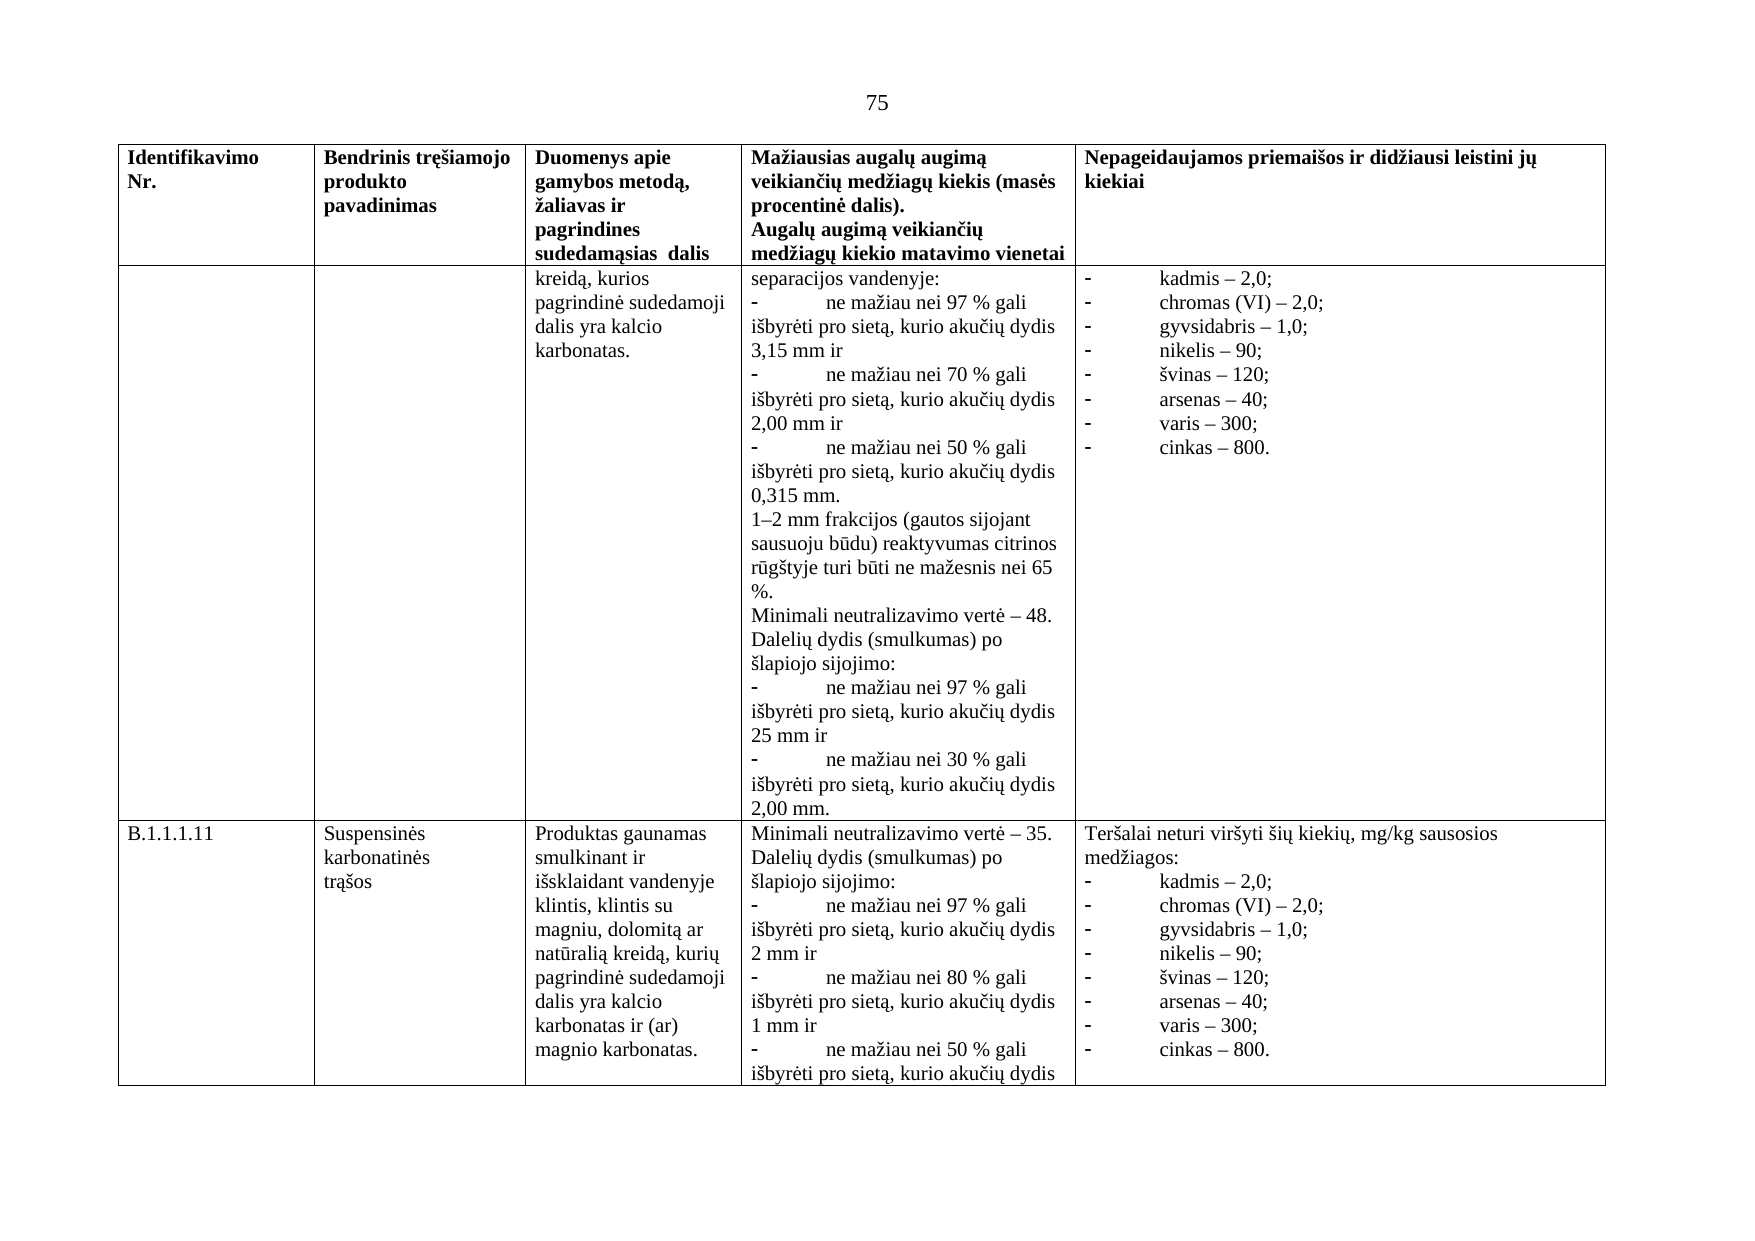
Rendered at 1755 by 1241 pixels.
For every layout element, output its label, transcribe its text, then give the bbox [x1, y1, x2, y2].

table_header Nepageidaujamos priemaišos ir didžiausi leistini jų kiekiai [1076, 145, 1605, 265]
table_cell  kadmis – 2,0;  chromas (VI) – 2,0;  gyvsidabris – 1,0;  nikelis – 90;  švinas – 120;  arsenas – 40;  varis – 300;  cinkas – 800. [1076, 266, 1605, 819]
table_cell Minimali neutralizavimo vertė – 35. Dalelių dydis (smulkumas) po šlapiojo sijojimo:  ne mažiau nei 97 % gali išbyrėti pro sietą, kurio akučių dydis 2 mm ir  ne mažiau nei 80 % gali išbyrėti pro sietą, kurio akučių dydis 1 mm ir  ne mažiau nei 50 % gali išbyrėti pro sietą, kurio akučių dydis [742, 821, 1075, 1085]
table_cell [315, 266, 525, 819]
table_header Bendrinis tręšiamojo produkto pavadinimas [315, 145, 525, 265]
table_cell [119, 266, 314, 819]
table_header Duomenys apie gamybos metodą, žaliavas ir pagrindines sudedamąsias dalis [526, 145, 741, 265]
table_cell Teršalai neturi viršyti šių kiekių, mg/kg sausosios medžiagos:  kadmis – 2,0;  chromas (VI) – 2,0;  gyvsidabris – 1,0;  nikelis – 90;  švinas – 120;  arsenas – 40;  varis – 300;  cinkas – 800. [1076, 821, 1605, 1085]
table_cell B.1.1.1.11 [119, 821, 314, 1085]
table_cell kreidą, kurios pagrindinė sudedamoji dalis yra kalcio karbonatas. [526, 266, 741, 819]
table_cell Suspensinės karbonatinės trąšos [315, 821, 525, 1085]
table_header Mažiausias augalų augimą veikiančių medžiagų kiekis (masės procentinė dalis). Augalų augimą veikiančių medžiagų kiekio matavimo vienetai [742, 145, 1075, 265]
table_header Identifikavimo Nr. [119, 145, 314, 265]
table_cell Produktas gaunamas smulkinant ir išsklaidant vandenyje klintis, klintis su magniu, dolomitą ar natūralią kreidą, kurių pagrindinė sudedamoji dalis yra kalcio karbonatas ir (ar) magnio karbonatas. [526, 821, 741, 1085]
table_cell separacijos vandenyje:  ne mažiau nei 97 % gali išbyrėti pro sietą, kurio akučių dydis 3,15 mm ir  ne mažiau nei 70 % gali išbyrėti pro sietą, kurio akučių dydis 2,00 mm ir  ne mažiau nei 50 % gali išbyrėti pro sietą, kurio akučių dydis 0,315 mm. 1–2 mm frakcijos (gautos sijojant sausuoju būdu) reaktyvumas citrinos rūgštyje turi būti ne mažesnis nei 65 %. Minimali neutralizavimo vertė – 48. Dalelių dydis (smulkumas) po šlapiojo sijojimo:  ne mažiau nei 97 % gali išbyrėti pro sietą, kurio akučių dydis 25 mm ir  ne mažiau nei 30 % gali išbyrėti pro sietą, kurio akučių dydis 2,00 mm. [742, 266, 1075, 819]
